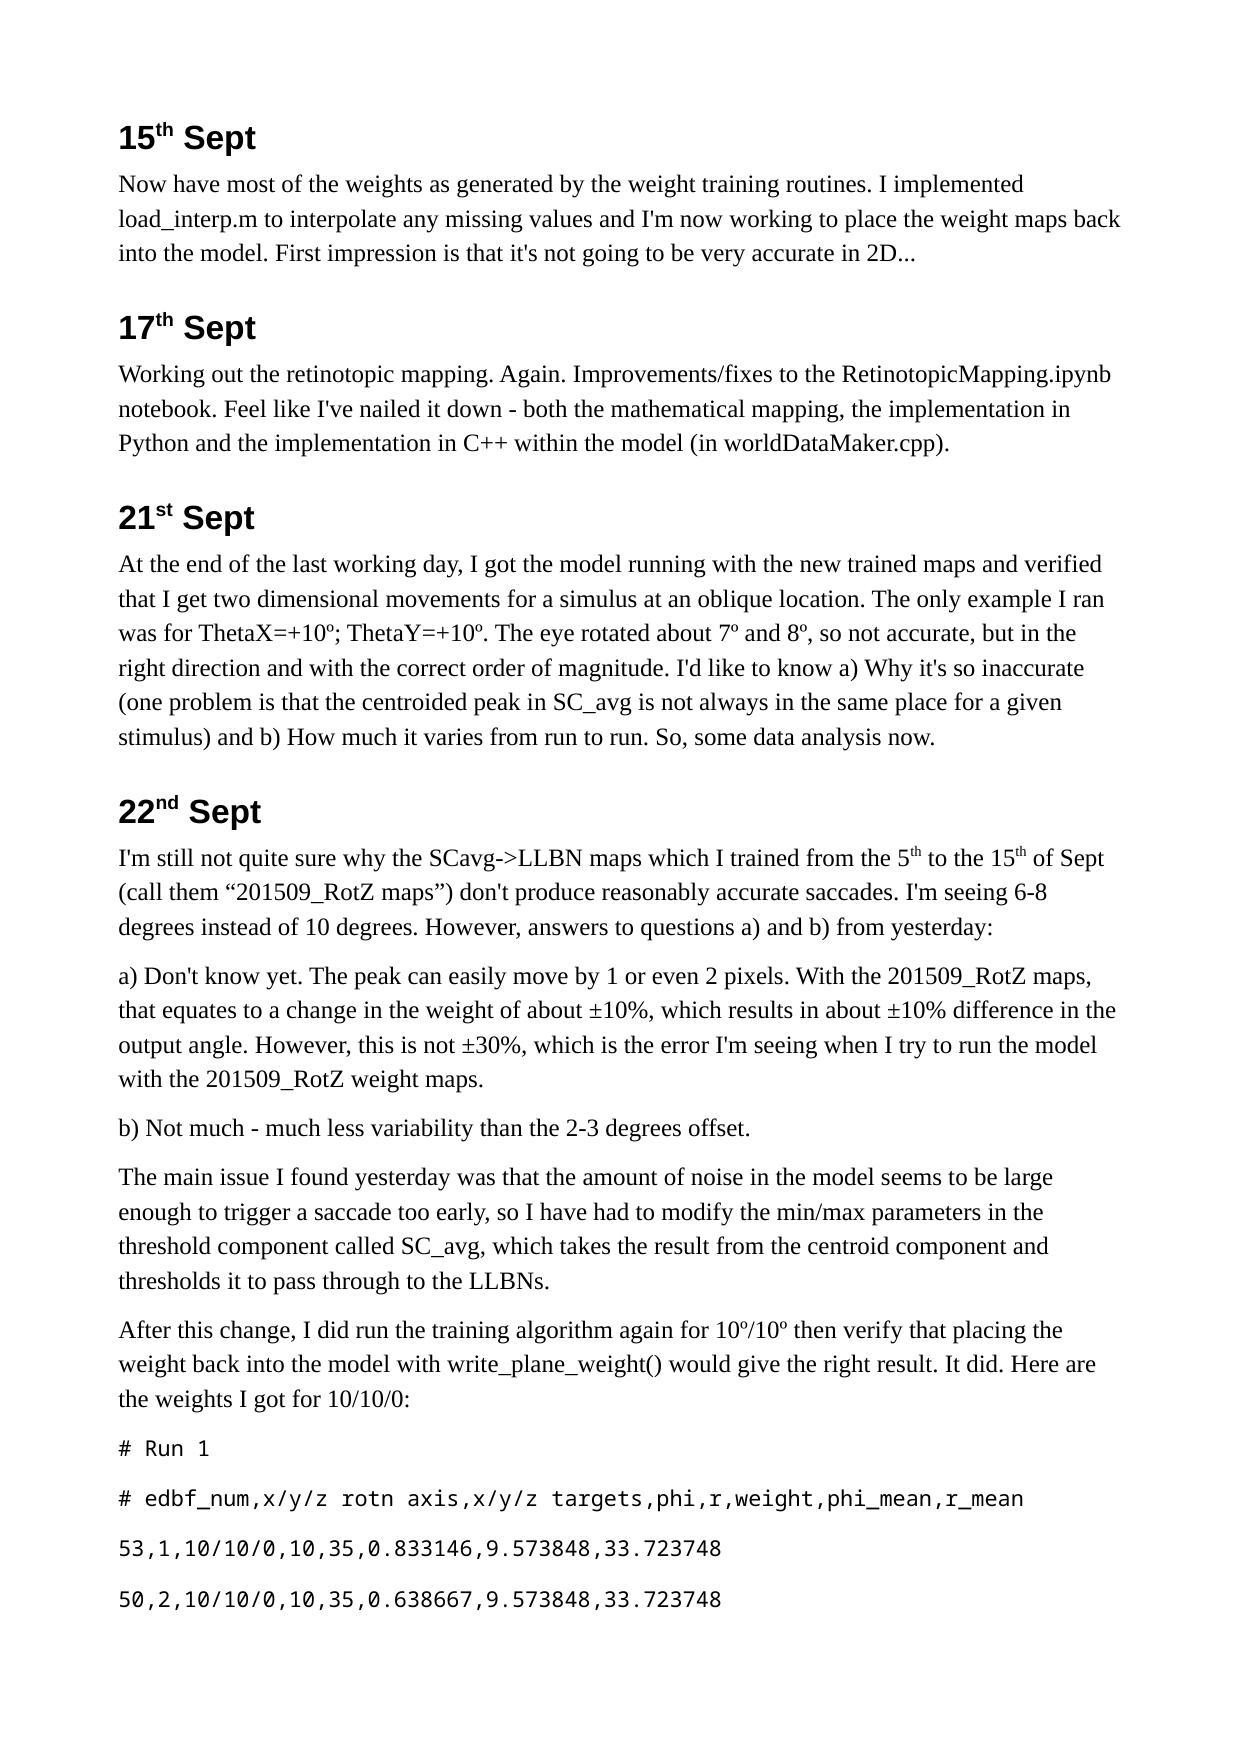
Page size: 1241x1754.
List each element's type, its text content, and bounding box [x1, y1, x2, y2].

text 50,2,10/10/0,10,35,0.638667,9.573848,33.723748 [118, 1584, 1122, 1613]
text I'm still not quite sure why the SCavg->LLBN maps which I trained from the 5th to the 15th of Sept (call them “201509_RotZ maps”) don't produce reasonably accurate saccades. I'm seeing 6-8 degrees instead of 10 degrees. However, answers to questions a) and b) from yesterday: [118, 843, 1122, 940]
subtitle 17th Sept [118, 308, 1122, 347]
text Now have most of the weights as generated by the weight training routines. I implemented load_interp.m to interpolate any missing values and I'm now working to place the weight maps back into the model. First impression is that it's not going to be very accurate in 2D... [118, 169, 1122, 267]
text # Run 1 [118, 1433, 1122, 1463]
text The main issue I found yesterday was that the amount of noise in the model seems to be large enough to trigger a saccade too early, so I have had to modify the min/max parameters in the threshold component called SC_avg, which takes the result from the centroid component and thresholds it to pass through to the LLBNs. [118, 1162, 1122, 1294]
subtitle 22nd Sept [118, 792, 1122, 830]
text b) Not much - much less variability than the 2-3 degrees offset. [118, 1113, 1122, 1142]
text At the end of the last working day, I got the model running with the new trained maps and verified that I get two dimensional movements for a simulus at an oblique location. The only example I ran was for ThetaX=+10º; ThetaY=+10º. The eye rotated about 7º and 8º, so not accurate, but in the right direction and with the correct order of magnitude. I'd like to know a) Why it's so inaccurate (one problem is that the centroided peak in SC_avg is not always in the same place for a given stimulus) and b) How much it varies from run to run. So, some data analysis now. [118, 549, 1122, 750]
text Working out the retinotopic mapping. Again. Improvements/fixes to the RetinotopicMapping.ipynb notebook. Feel like I've nailed it down - both the mathematical mapping, the implementation in Python and the implementation in C++ within the model (in worldDataMaker.cpp). [118, 359, 1122, 457]
text a) Don't know yet. The peak can easily move by 1 or even 2 pixels. With the 201509_RotZ maps, that equates to a change in the weight of about ±10%, which results in about ±10% difference in the output angle. However, this is not ±30%, which is the error I'm seeing when I try to run the model with the 201509_RotZ weight maps. [118, 961, 1122, 1093]
text # edbf_num,x/y/z rotn axis,x/y/z targets,phi,r,weight,phi_mean,r_mean [118, 1483, 1122, 1513]
text After this change, I did run the training algorithm again for 10º/10º then verify that placing the weight back into the model with write_plane_weight() would give the right result. It did. Here are the weights I got for 10/10/0: [118, 1315, 1122, 1412]
text 53,1,10/10/0,10,35,0.833146,9.573848,33.723748 [118, 1533, 1122, 1563]
subtitle 21st Sept [118, 498, 1122, 537]
subtitle 15th Sept [118, 118, 1122, 157]
